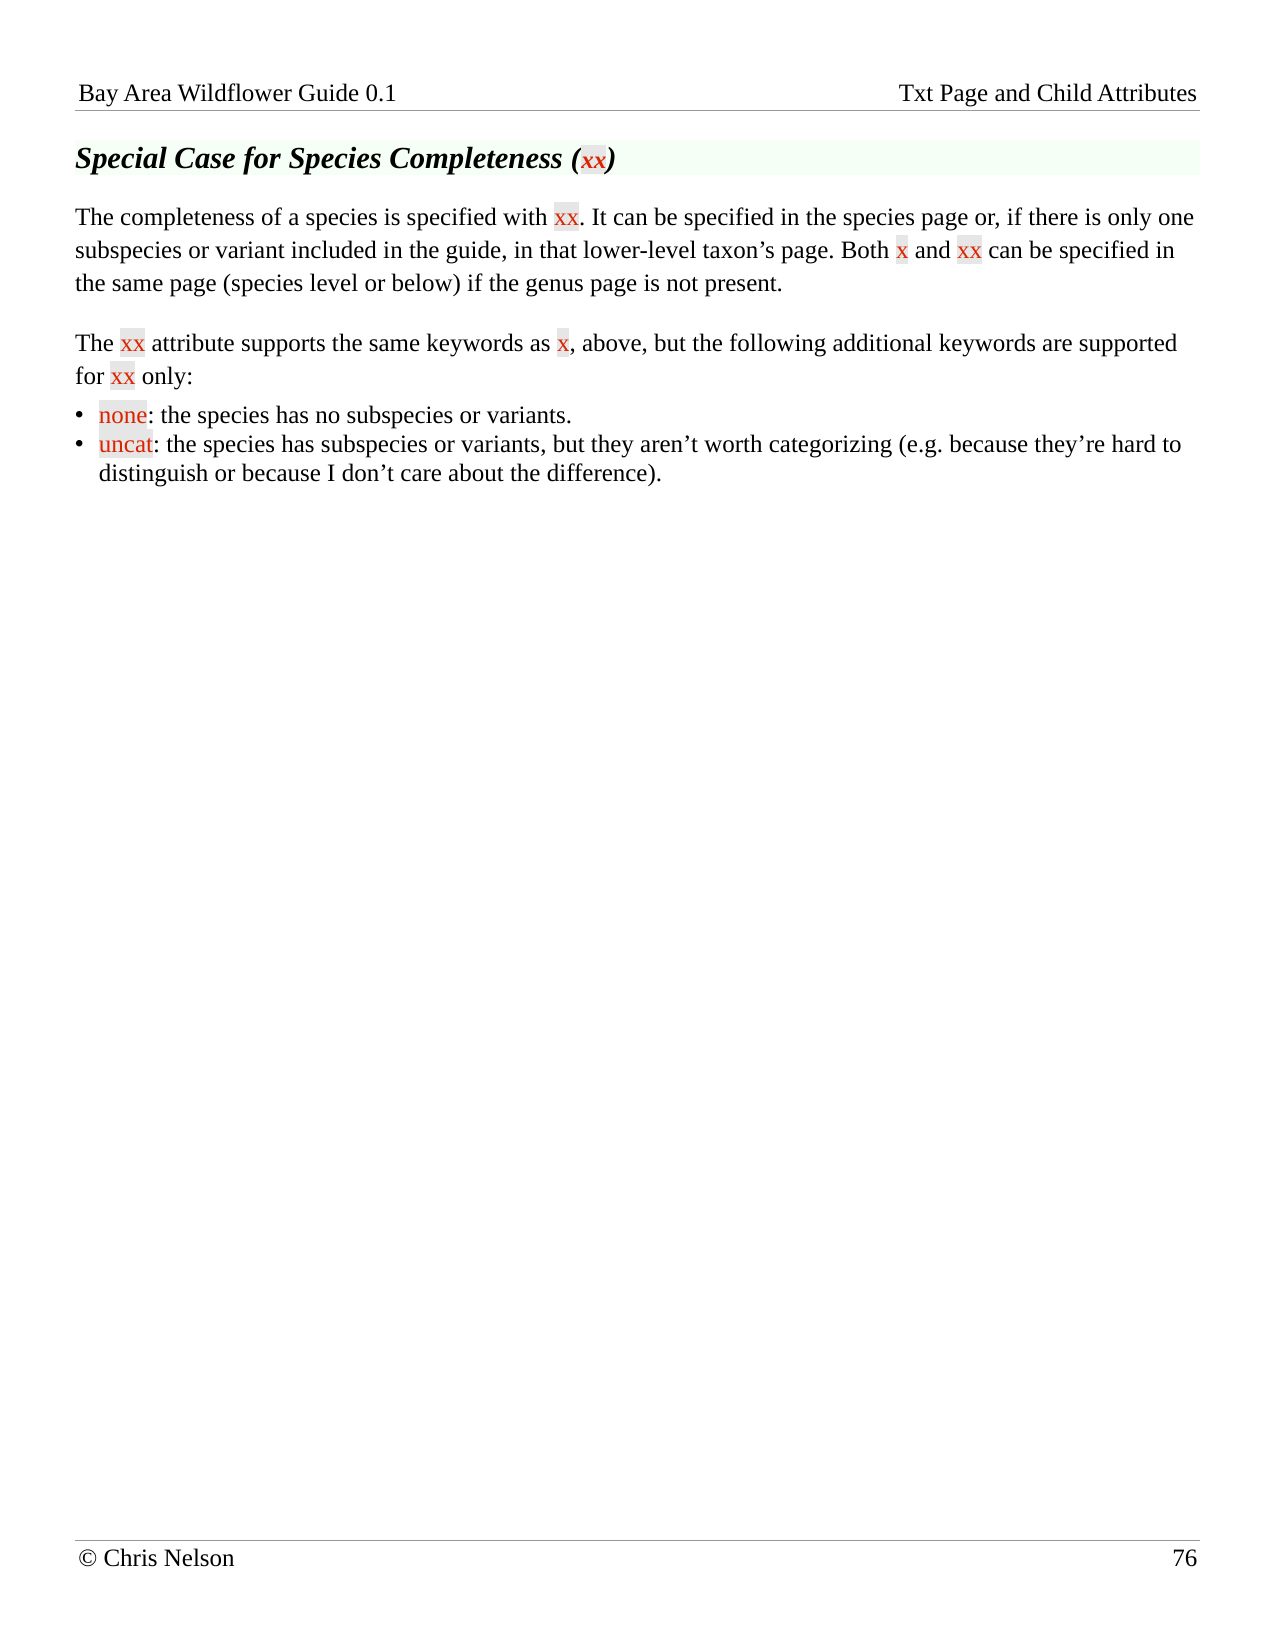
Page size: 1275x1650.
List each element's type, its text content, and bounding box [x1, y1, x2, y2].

subtitle The xx attribute supports the same keywords as x, above, but the following additional keywords are supported for xx only: [75, 328, 1200, 390]
list none: the species has no subspecies or variants. [147, 400, 1200, 429]
list uncat: the species has subspecies or variants, but they aren’t worth categorizing (e.g. because they’re hard to distinguish or because I don’t care about the difference). [75, 429, 1200, 487]
subtitle Special Case for Species Completeness (xx) [75, 140, 1200, 175]
text The completeness of a species is specified with xx. It can be specified in the species page or, if there is only one subspecies or variant included in the guide, in that lower-level taxon’s page. Both x and xx can be specified in the same page (species level or below) if the genus page is not present. [75, 202, 1200, 297]
